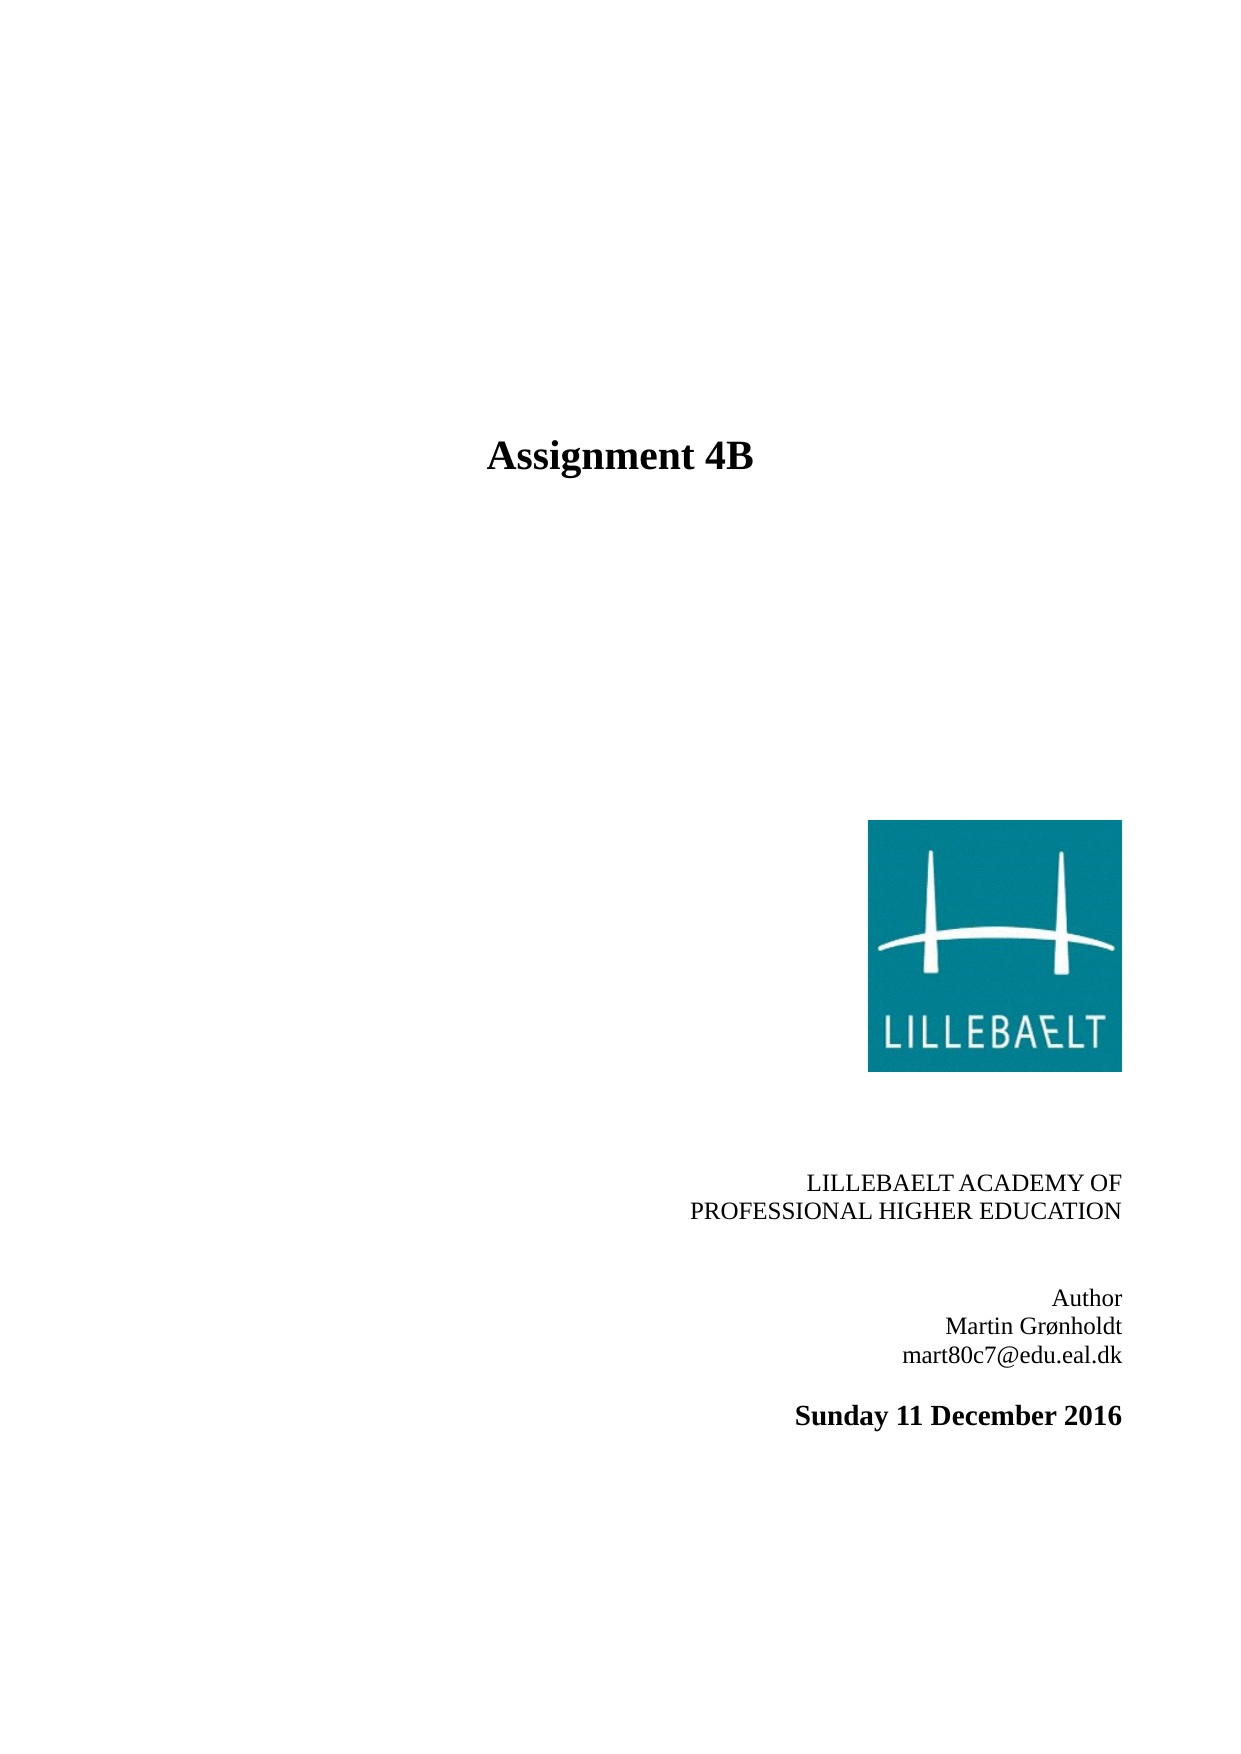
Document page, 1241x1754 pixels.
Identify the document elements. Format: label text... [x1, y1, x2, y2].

picture [867, 820, 1123, 1072]
text Author [118, 1283, 1122, 1311]
text Martin Grønholdt [118, 1311, 1122, 1340]
title Assignment 4B [118, 431, 1122, 478]
text Sunday 11 December 2016 [118, 1398, 1122, 1431]
text PROFESSIONAL HIGHER EDUCATION [118, 1196, 1122, 1225]
text mart80c7@edu.eal.dk [118, 1340, 1122, 1369]
text LILLEBAELT ACADEMY OF [118, 1168, 1122, 1196]
